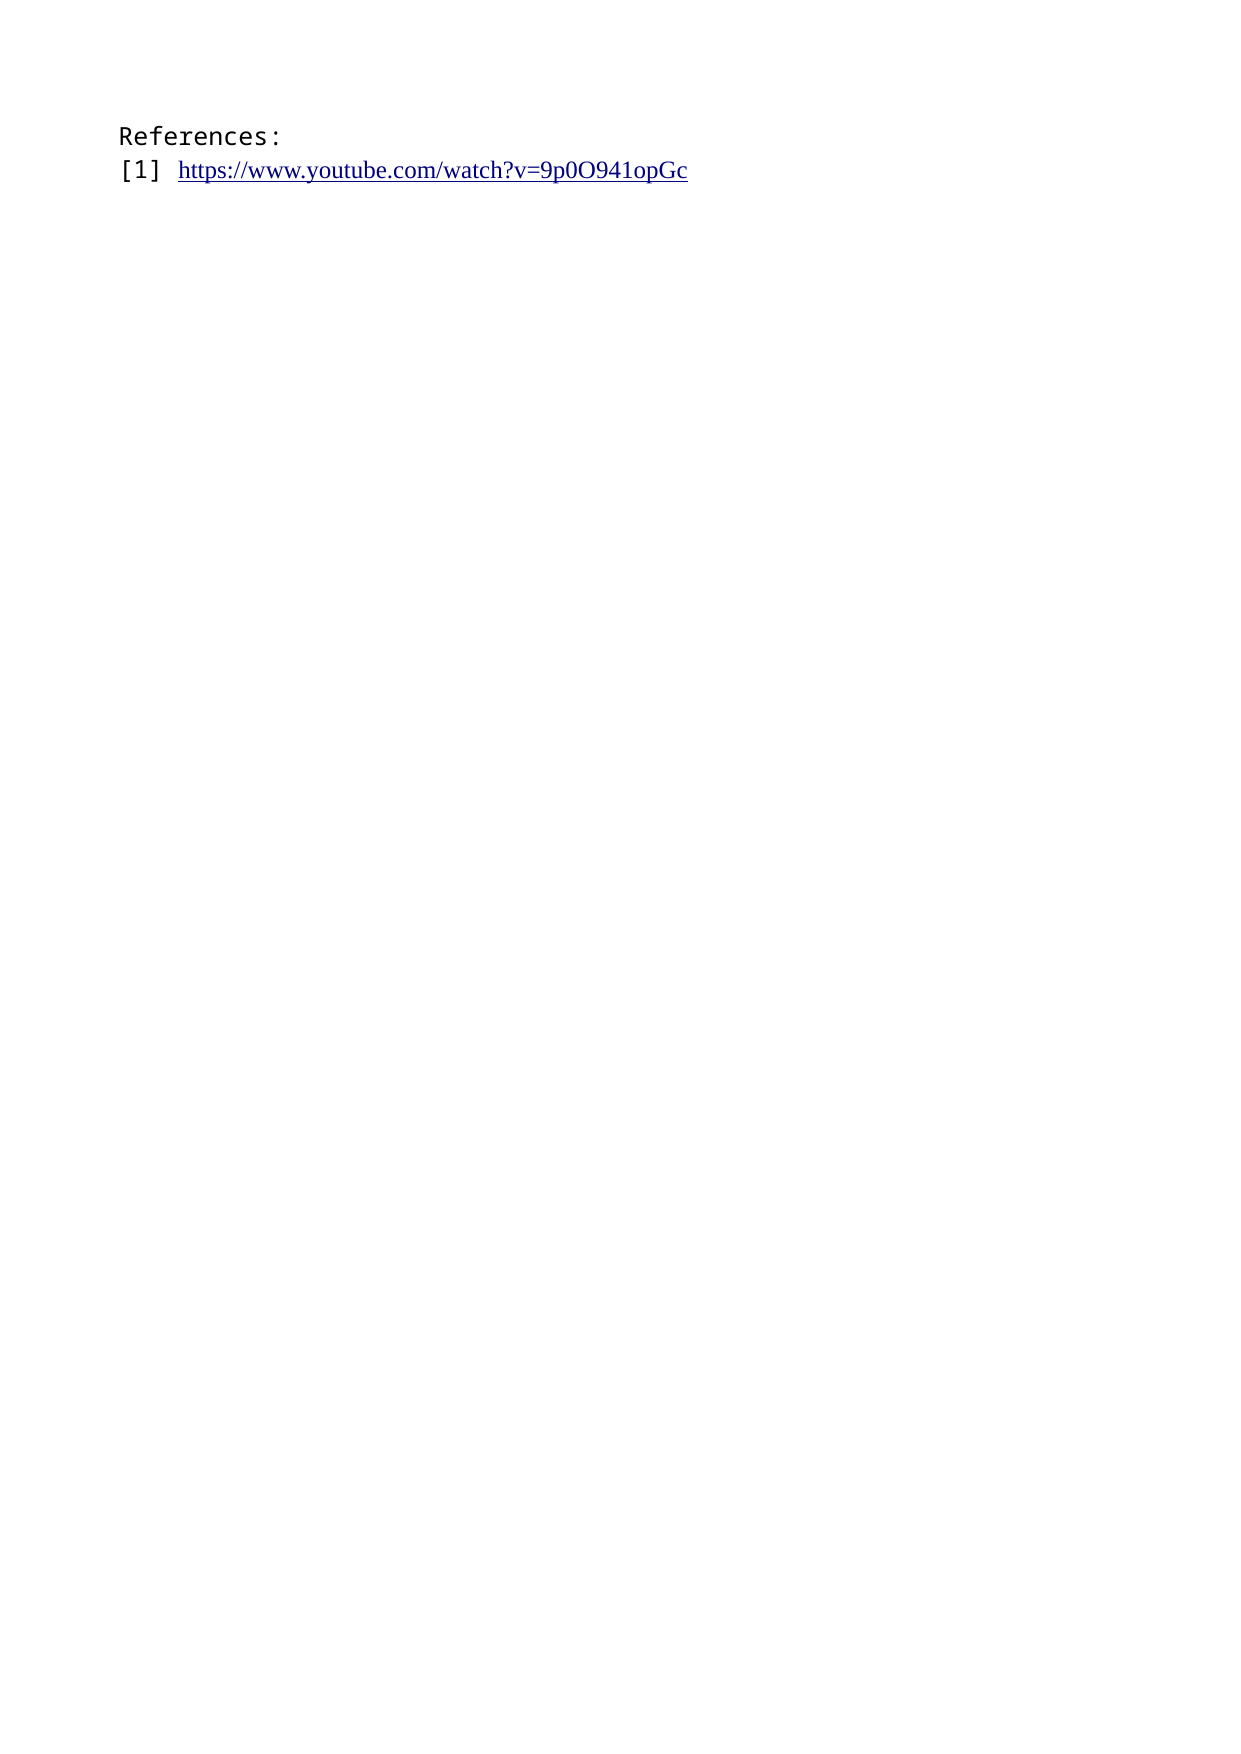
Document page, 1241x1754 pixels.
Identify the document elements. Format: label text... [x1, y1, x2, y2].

text [1] https://www.youtube.com/watch?v=9p0O941opGc [118, 152, 1122, 186]
text References: [118, 118, 1122, 152]
